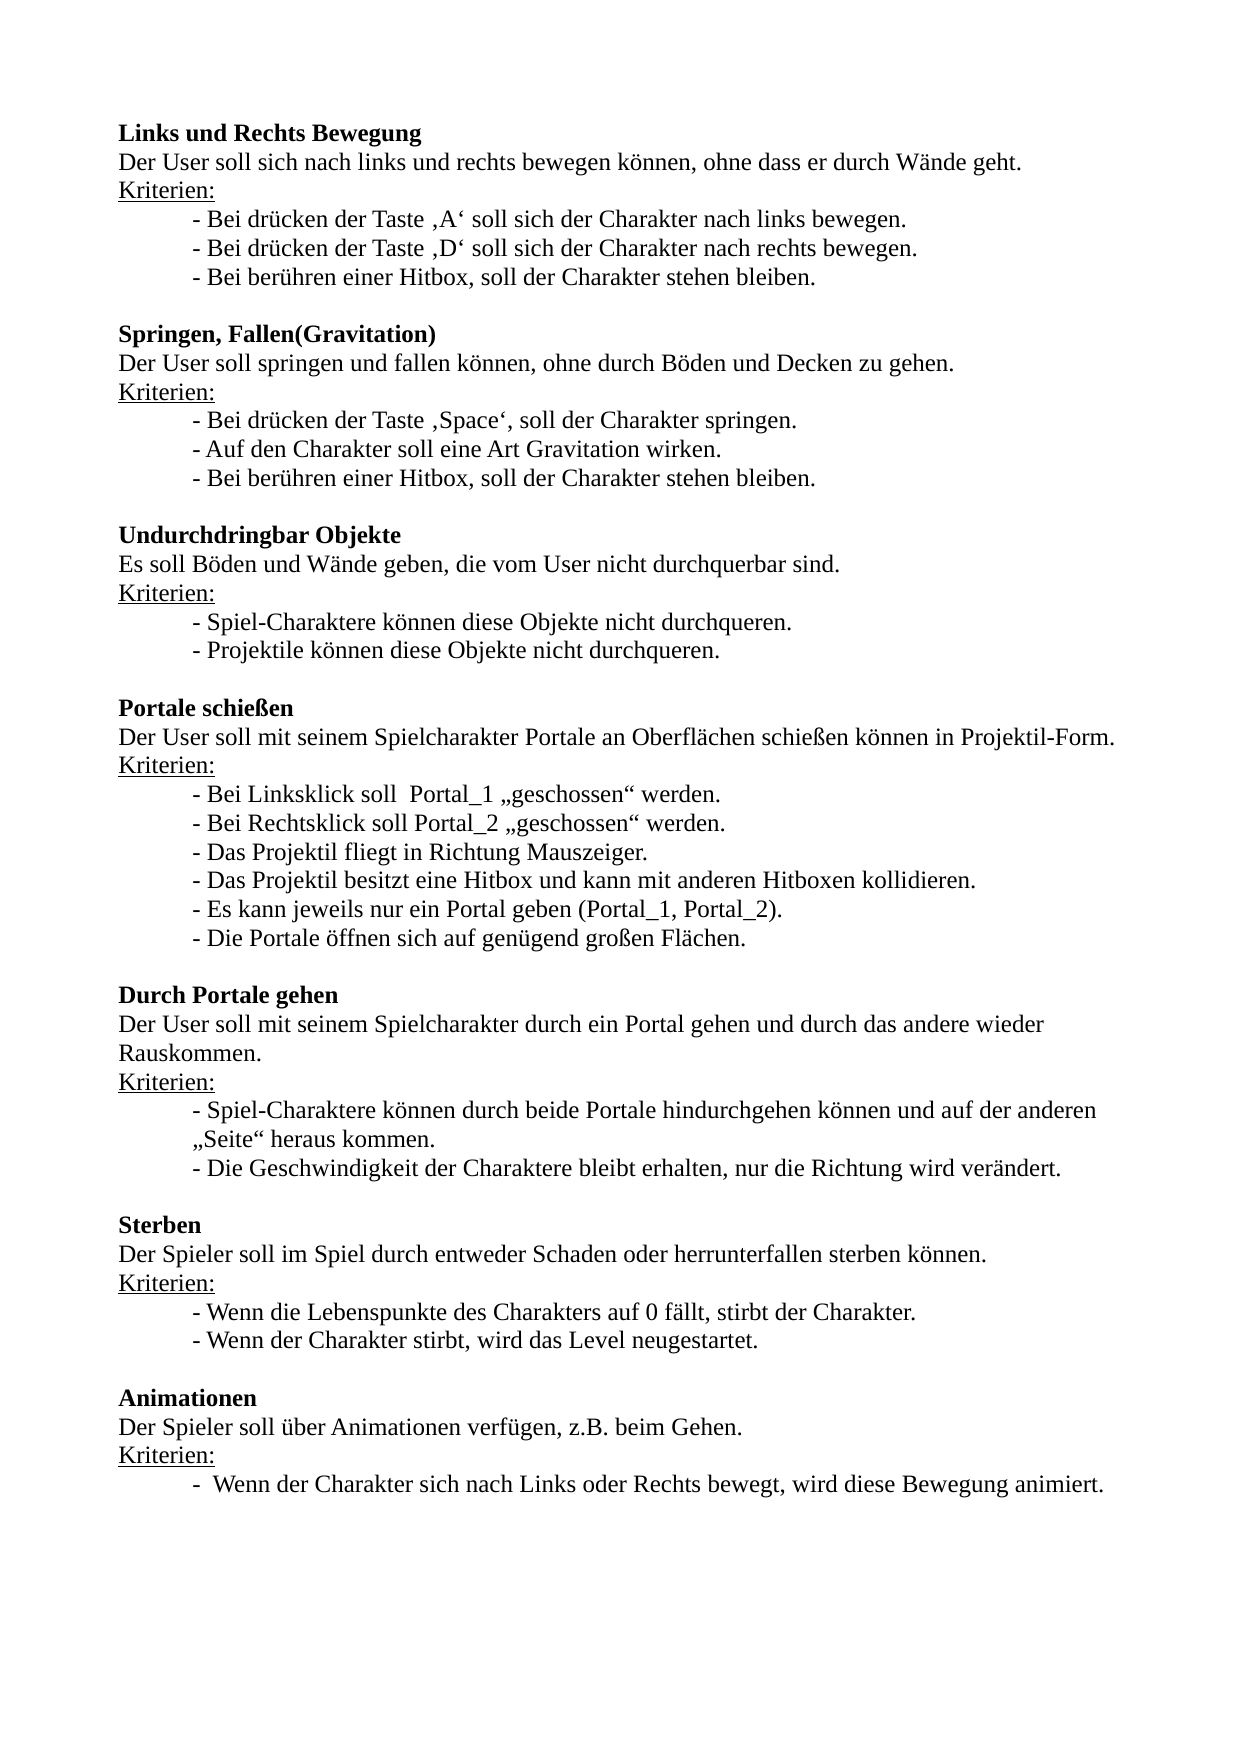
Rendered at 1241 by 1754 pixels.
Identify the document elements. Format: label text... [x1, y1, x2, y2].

text - Bei berühren einer Hitbox, soll der Charakter stehen bleiben. [192, 262, 1122, 291]
text Durch Portale gehen [118, 981, 1122, 1009]
text Der Spieler soll im Spiel durch entweder Schaden oder herrunterfallen sterben können. [118, 1239, 1122, 1268]
text Der User soll mit seinem Spielcharakter Portale an Oberflächen schießen können in Projektil-Form. [118, 722, 1122, 751]
text - Bei drücken der Taste ‚A‘ soll sich der Charakter nach links bewegen. [192, 204, 1122, 233]
text - Projektile können diese Objekte nicht durchqueren. [192, 636, 1122, 664]
text Der User soll mit seinem Spielcharakter durch ein Portal gehen und durch das andere wieder Rauskommen. [118, 1009, 1122, 1067]
text - Die Geschwindigkeit der Charaktere bleibt erhalten, nur die Richtung wird verändert. [192, 1153, 1122, 1182]
text Undurchdringbar Objekte [118, 521, 1122, 549]
text Kriterien: [118, 176, 1122, 204]
text - Bei berühren einer Hitbox, soll der Charakter stehen bleiben. [192, 463, 1122, 492]
text Animationen [118, 1383, 1122, 1412]
text - Wenn der Charakter stirbt, wird das Level neugestartet. [192, 1326, 1122, 1354]
text Kriterien: [118, 578, 1122, 607]
text Kriterien: [118, 1441, 1122, 1469]
text - Bei Linksklick soll Portal_1 „geschossen“ werden. [192, 779, 1122, 808]
text - Die Portale öffnen sich auf genügend großen Flächen. [192, 923, 1122, 952]
text - Wenn die Lebenspunkte des Charakters auf 0 fällt, stirbt der Charakter. [192, 1297, 1122, 1326]
text - Bei drücken der Taste ‚Space‘, soll der Charakter springen. [192, 406, 1122, 434]
text Der User soll springen und fallen können, ohne durch Böden und Decken zu gehen. [118, 348, 1122, 377]
text - Spiel-Charaktere können diese Objekte nicht durchqueren. [192, 607, 1122, 636]
text Kriterien: [118, 1268, 1122, 1297]
text Kriterien: [118, 1067, 1122, 1096]
text - Das Projektil fliegt in Richtung Mauszeiger. [192, 837, 1122, 866]
text - Bei Rechtsklick soll Portal_2 „geschossen“ werden. [192, 808, 1122, 837]
text Kriterien: [118, 751, 1122, 779]
text Sterben [118, 1211, 1122, 1239]
text - Es kann jeweils nur ein Portal geben (Portal_1, Portal_2). [192, 894, 1122, 923]
text - Bei drücken der Taste ‚D‘ soll sich der Charakter nach rechts bewegen. [192, 233, 1122, 262]
text - Auf den Charakter soll eine Art Gravitation wirken. [192, 434, 1122, 463]
text Springen, Fallen(Gravitation) [118, 319, 1122, 348]
text - Wenn der Charakter sich nach Links oder Rechts bewegt, wird diese Bewegung animiert. [192, 1469, 1122, 1498]
text Der User soll sich nach links und rechts bewegen können, ohne dass er durch Wände geht. [118, 147, 1122, 176]
text Der Spieler soll über Animationen verfügen, z.B. beim Gehen. [118, 1412, 1122, 1441]
text Kriterien: [118, 377, 1122, 406]
text Links und Rechts Bewegung [118, 118, 1122, 147]
text Portale schießen [118, 693, 1122, 722]
text - Das Projektil besitzt eine Hitbox und kann mit anderen Hitboxen kollidieren. [192, 866, 1122, 894]
text Es soll Böden und Wände geben, die vom User nicht durchquerbar sind. [118, 549, 1122, 578]
text - Spiel-Charaktere können durch beide Portale hindurchgehen können und auf der anderen „Seite“ heraus kommen. [192, 1096, 1122, 1153]
